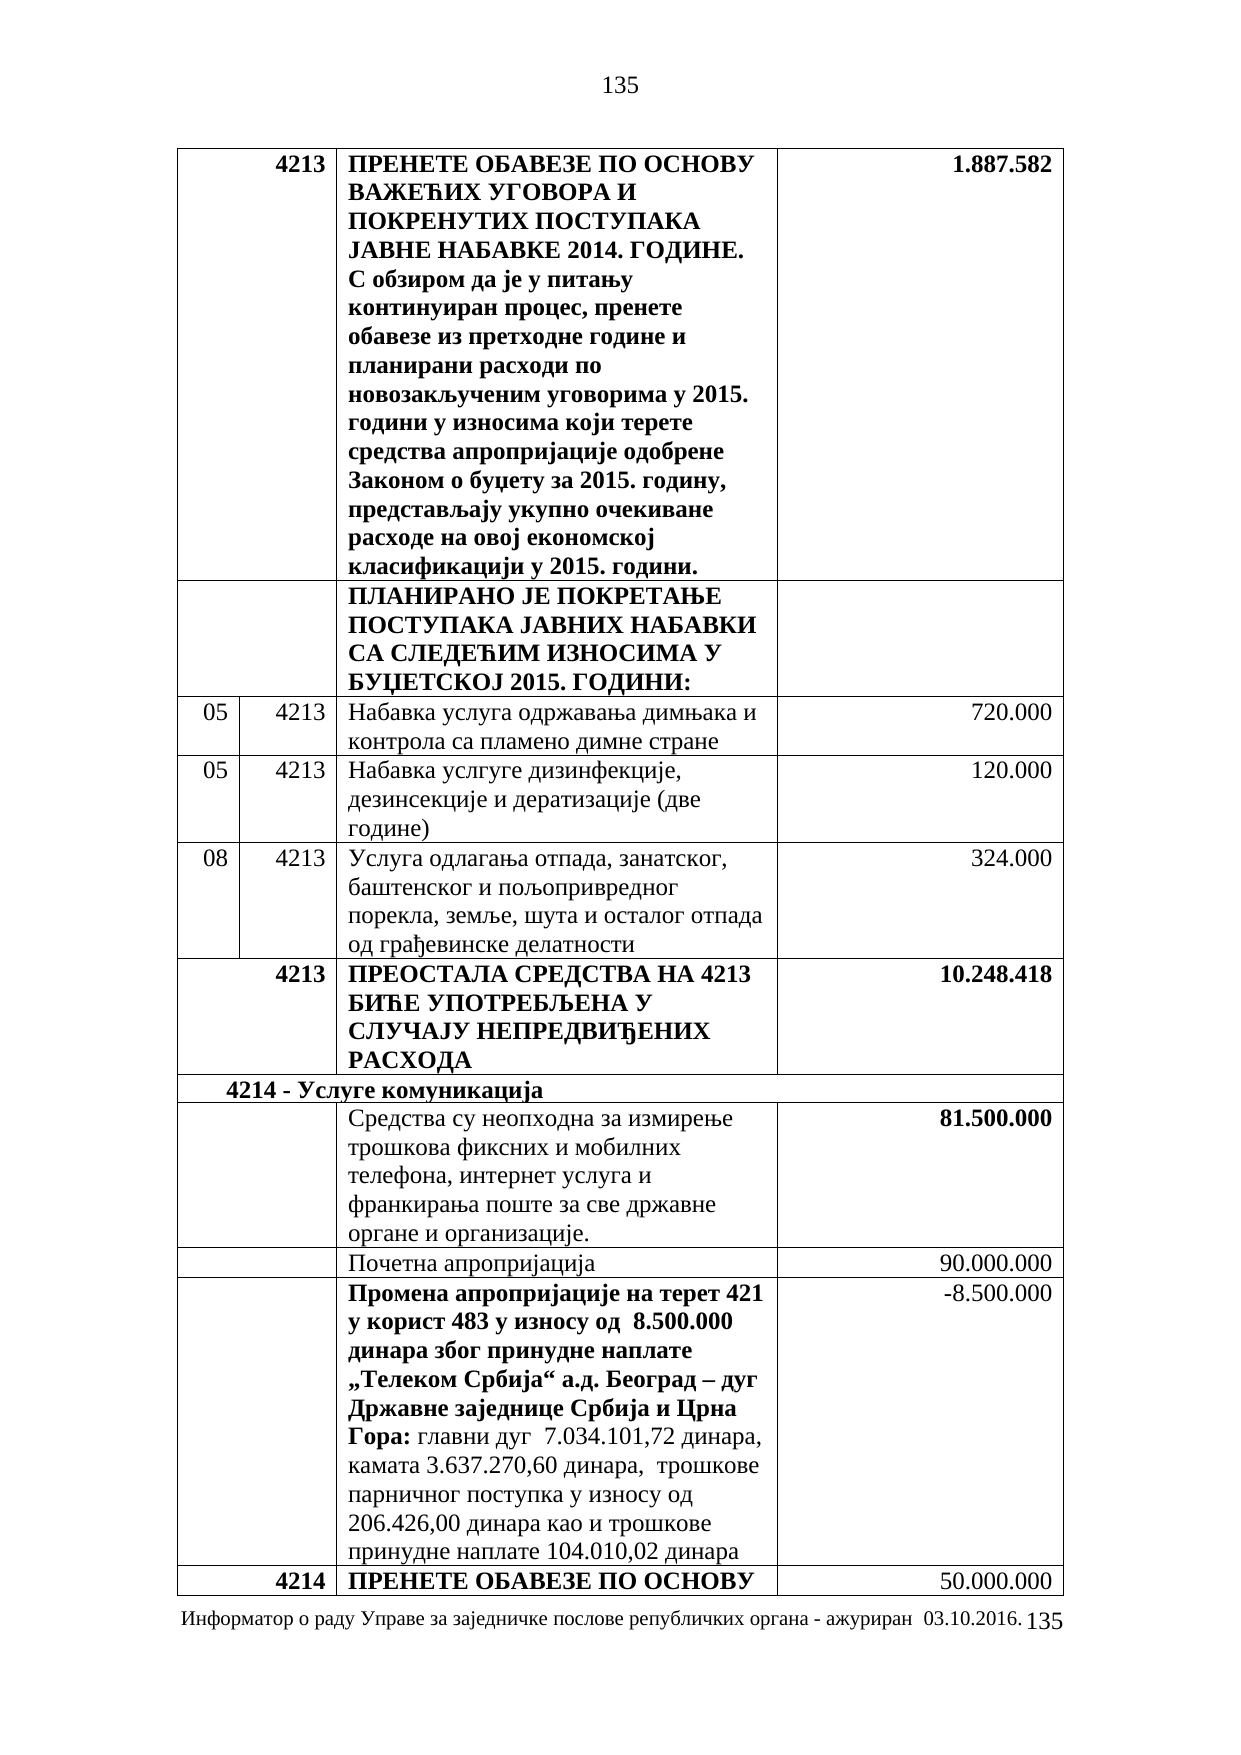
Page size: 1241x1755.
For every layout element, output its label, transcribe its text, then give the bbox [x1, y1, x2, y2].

table_cell 4213 [240, 756, 336, 842]
table_cell 05 [178, 756, 239, 842]
table_cell ПРЕНЕТЕ ОБАВЕЗЕ ПО ОСНОВУ [337, 1566, 777, 1595]
table_cell [178, 1278, 336, 1565]
table_cell 4213 [240, 697, 336, 754]
table_cell -8.500.000 [778, 1278, 1063, 1565]
table_cell 05 [178, 697, 239, 754]
table_cell ПРЕНЕТЕ ОБАВЕЗЕ ПО ОСНОВУ ВАЖЕЋИХ УГОВОРА И ПОКРЕНУТИХ ПОСТУПАКА ЈАВНЕ НАБАВКЕ 2014. ГОДИНЕ. С обзиром да је у питању континуиран процес, пренете обавезе из претходне године и планирани расходи по новозакљученим уговорима у 2015. години у износима који терете средства апропријације одобрене Законом о буџету за 2015. годину, представљају укупно очекиване расходе на овој економској класификацији у 2015. години. [337, 149, 777, 580]
table_cell 4214 [178, 1566, 336, 1595]
table_cell 4214 - Услуге комуникација [178, 1075, 1063, 1102]
table_cell 08 [178, 843, 239, 958]
table_cell 90.000.000 [778, 1248, 1063, 1277]
table_cell Промена апропријације на терет 421 у корист 483 у износу од 8.500.000 динара због принудне наплате „Телеком Србија“ а.д. Београд – дуг Државне заједнице Србија и Црна Гора: главни дуг 7.034.101,72 динара, камата 3.637.270,60 динара, трошкове парничног поступка у износу од 206.426,00 динара као и трошкове принудне наплате 104.010,02 динара [337, 1278, 777, 1565]
table_cell Средства су неопходна за измирење трошкова фиксних и мобилних телефона, интернет услуга и франкирања поште за све државне органе и организације. [337, 1103, 777, 1247]
table_cell 81.500.000 [778, 1103, 1063, 1247]
table_cell ПЛАНИРАНО ЈЕ ПОКРЕТАЊЕ ПОСТУПАКА ЈАВНИХ НАБАВКИ СА СЛЕДЕЋИМ ИЗНОСИМА У БУЏЕТСКОЈ 2015. ГОДИНИ: [337, 581, 777, 696]
table_cell 50.000.000 [778, 1566, 1063, 1595]
table_cell Услуга одлагања отпада, занатског, баштенског и пољопривредног порекла, земље, шута и осталог отпада од грађевинске делатности [337, 843, 777, 958]
table_cell Набавка услуга одржавања димњака и контрола са пламено димне стране [337, 697, 777, 754]
table_cell Набавка услгуге дизинфекције, дезинсекције и дератизације (две године) [337, 756, 777, 842]
table_cell 10.248.418 [778, 959, 1063, 1074]
table_cell [178, 581, 336, 696]
table_cell Почетна апропријација [337, 1248, 777, 1277]
table_cell [778, 581, 1063, 696]
table_cell 324.000 [778, 843, 1063, 958]
table_cell [178, 1248, 336, 1277]
table_cell 4213 [178, 959, 336, 1074]
table_cell 1.887.582 [778, 149, 1063, 580]
table_cell 120.000 [778, 756, 1063, 842]
table_cell [178, 1103, 336, 1247]
table_cell 4213 [240, 843, 336, 958]
table_cell 720.000 [778, 697, 1063, 754]
table_cell ПРЕОСТАЛА СРЕДСТВА НА 4213 БИЋЕ УПОТРЕБЉЕНА У СЛУЧАЈУ НЕПРЕДВИЂЕНИХ РАСХОДА [337, 959, 777, 1074]
table_cell 4213 [178, 149, 336, 580]
